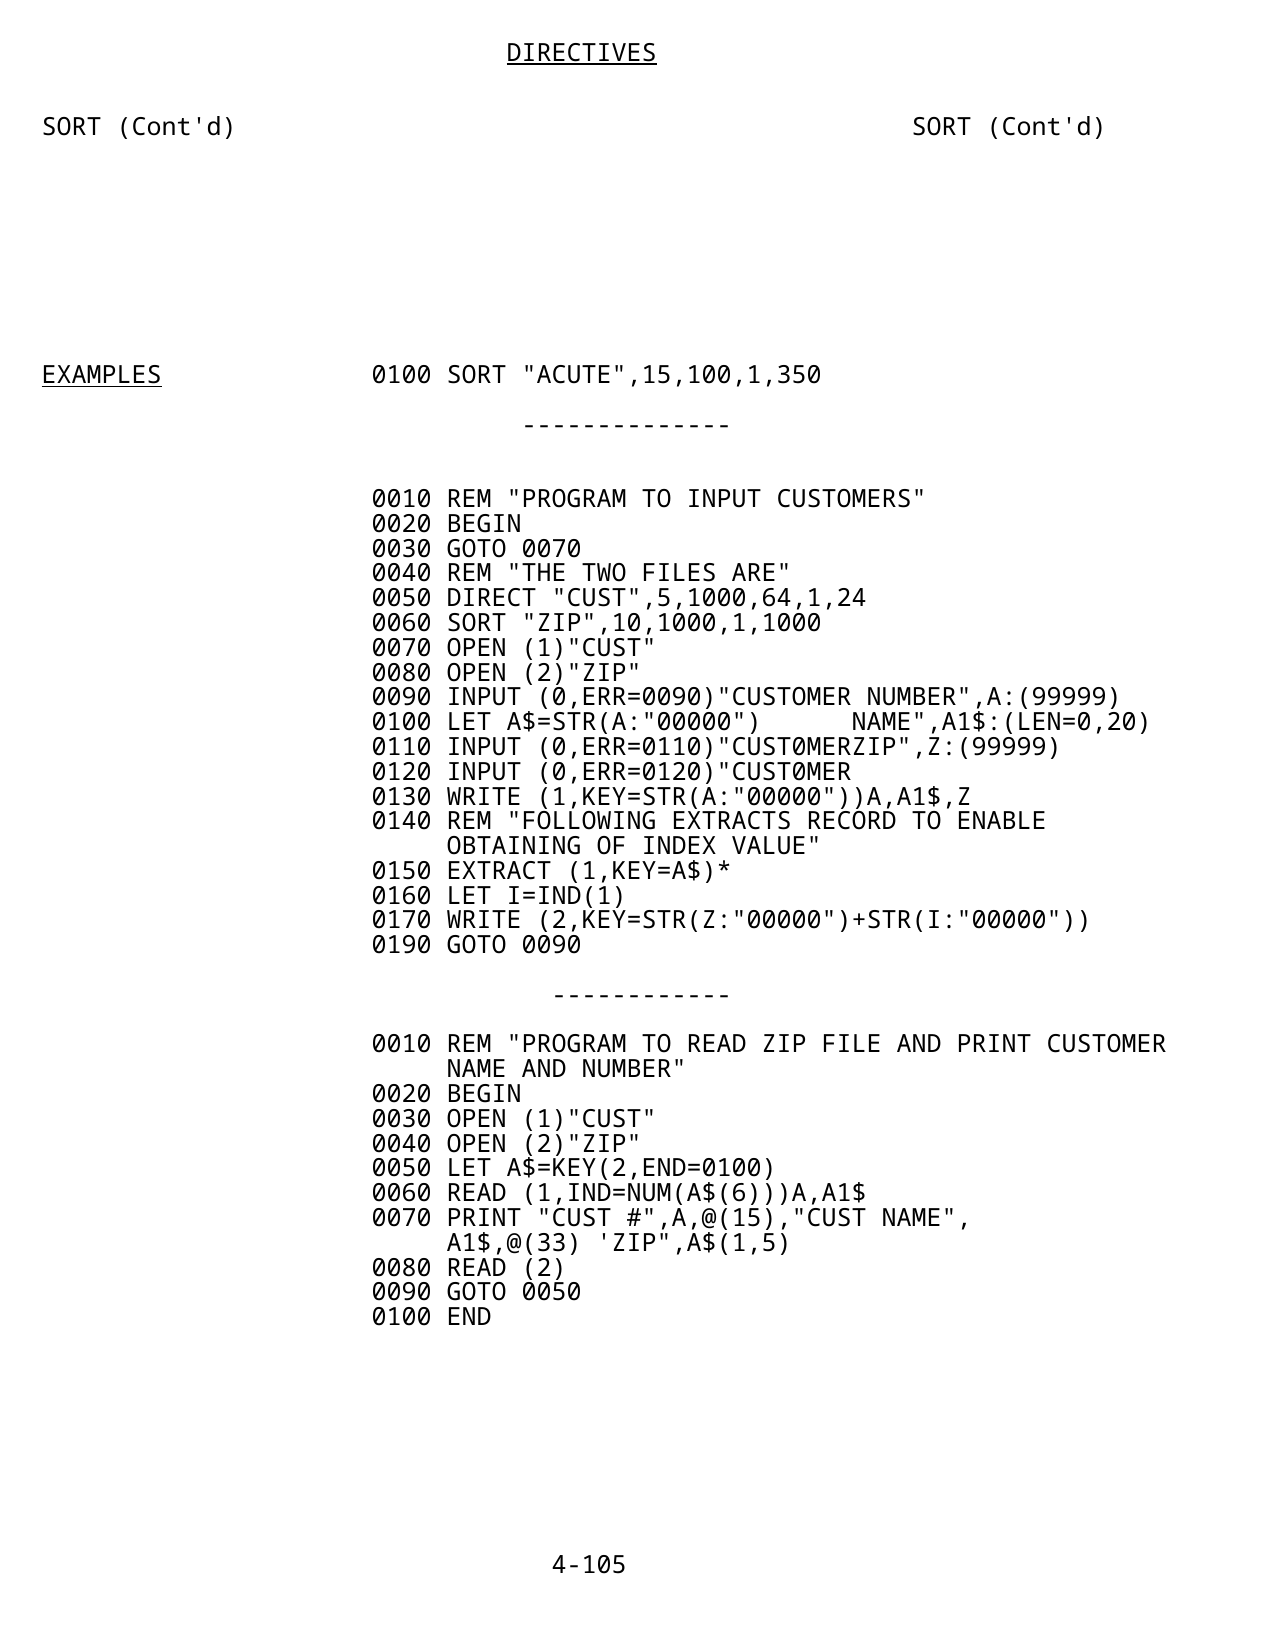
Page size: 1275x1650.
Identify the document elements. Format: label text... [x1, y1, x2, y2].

text 0050 LET A$=KEY(2,END=0100) [41, 1157, 1234, 1182]
text 0080 READ (2) [41, 1256, 1234, 1281]
text OBTAINING OF INDEX VALUE" [41, 835, 1234, 859]
text 0160 LET I=IND(1) [41, 884, 1234, 909]
text 0130 WRITE (1,KEY=STR(A:"00000"))A,A1$,Z [41, 785, 1234, 810]
text 0080 OPEN (2)"ZIP" [41, 661, 1234, 686]
text 0100 LET A$=STR(A:"00000") NAME",A1$:(LEN=0,20) [41, 711, 1234, 736]
text 0110 INPUT (0,ERR=0110)"CUST0MERZIP",Z:(99999) [41, 736, 1234, 760]
text 0150 EXTRACT (1,KEY=A$)* [41, 859, 1234, 884]
text 0060 SORT "ZIP",10,1000,1,1000 [41, 612, 1234, 636]
text NAME AND NUMBER" [41, 1058, 1234, 1083]
text 0020 BEGIN [41, 1083, 1234, 1107]
text DIRECTIVES [41, 41, 1234, 66]
text SORT (Cont'd) SORT (Cont'd) [41, 116, 1234, 141]
text 0140 REM "FOLLOWING EXTRACTS RECORD TO ENABLE [41, 810, 1234, 835]
text -------------- [41, 413, 1234, 438]
text 0030 GOTO 0070 [41, 537, 1234, 562]
text 0050 DIRECT "CUST",5,1000,64,1,24 [41, 587, 1234, 612]
text 0090 GOTO 0050 [41, 1281, 1234, 1306]
text 0040 OPEN (2)"ZIP" [41, 1132, 1234, 1157]
text A1$,@(33) 'ZIP",A$(1,5) [41, 1231, 1234, 1256]
text 0100 END [41, 1306, 1234, 1331]
text 0090 INPUT (0,ERR=0090)"CUSTOMER NUMBER",A:(99999) [41, 686, 1234, 711]
text EXAMPLES 0100 SORT "ACUTE",15,100,1,350 [41, 364, 1234, 388]
text 0170 WRITE (2,KEY=STR(Z:"00000")+STR(I:"00000")) [41, 909, 1234, 934]
text 0030 OPEN (1)"CUST" [41, 1107, 1234, 1132]
text 0020 BEGIN [41, 512, 1234, 537]
text 0070 OPEN (1)"CUST" [41, 636, 1234, 661]
text 0190 GOTO 0090 [41, 934, 1234, 959]
text 0040 REM "THE TWO FILES ARE" [41, 562, 1234, 587]
text 0060 READ (1,IND=NUM(A$(6)))A,A1$ [41, 1182, 1234, 1207]
text 0120 INPUT (0,ERR=0120)"CUST0MER [41, 760, 1234, 785]
text 0070 PRINT "CUST #",A,@(15),"CUST NAME", [41, 1207, 1234, 1231]
text ------------ [41, 983, 1234, 1008]
text 0010 REM "PROGRAM TO READ ZIP FILE AND PRINT CUSTOMER [41, 1033, 1234, 1058]
text 4-105 [41, 1554, 1234, 1578]
text 0010 REM "PROGRAM TO INPUT CUSTOMERS" [41, 488, 1234, 512]
